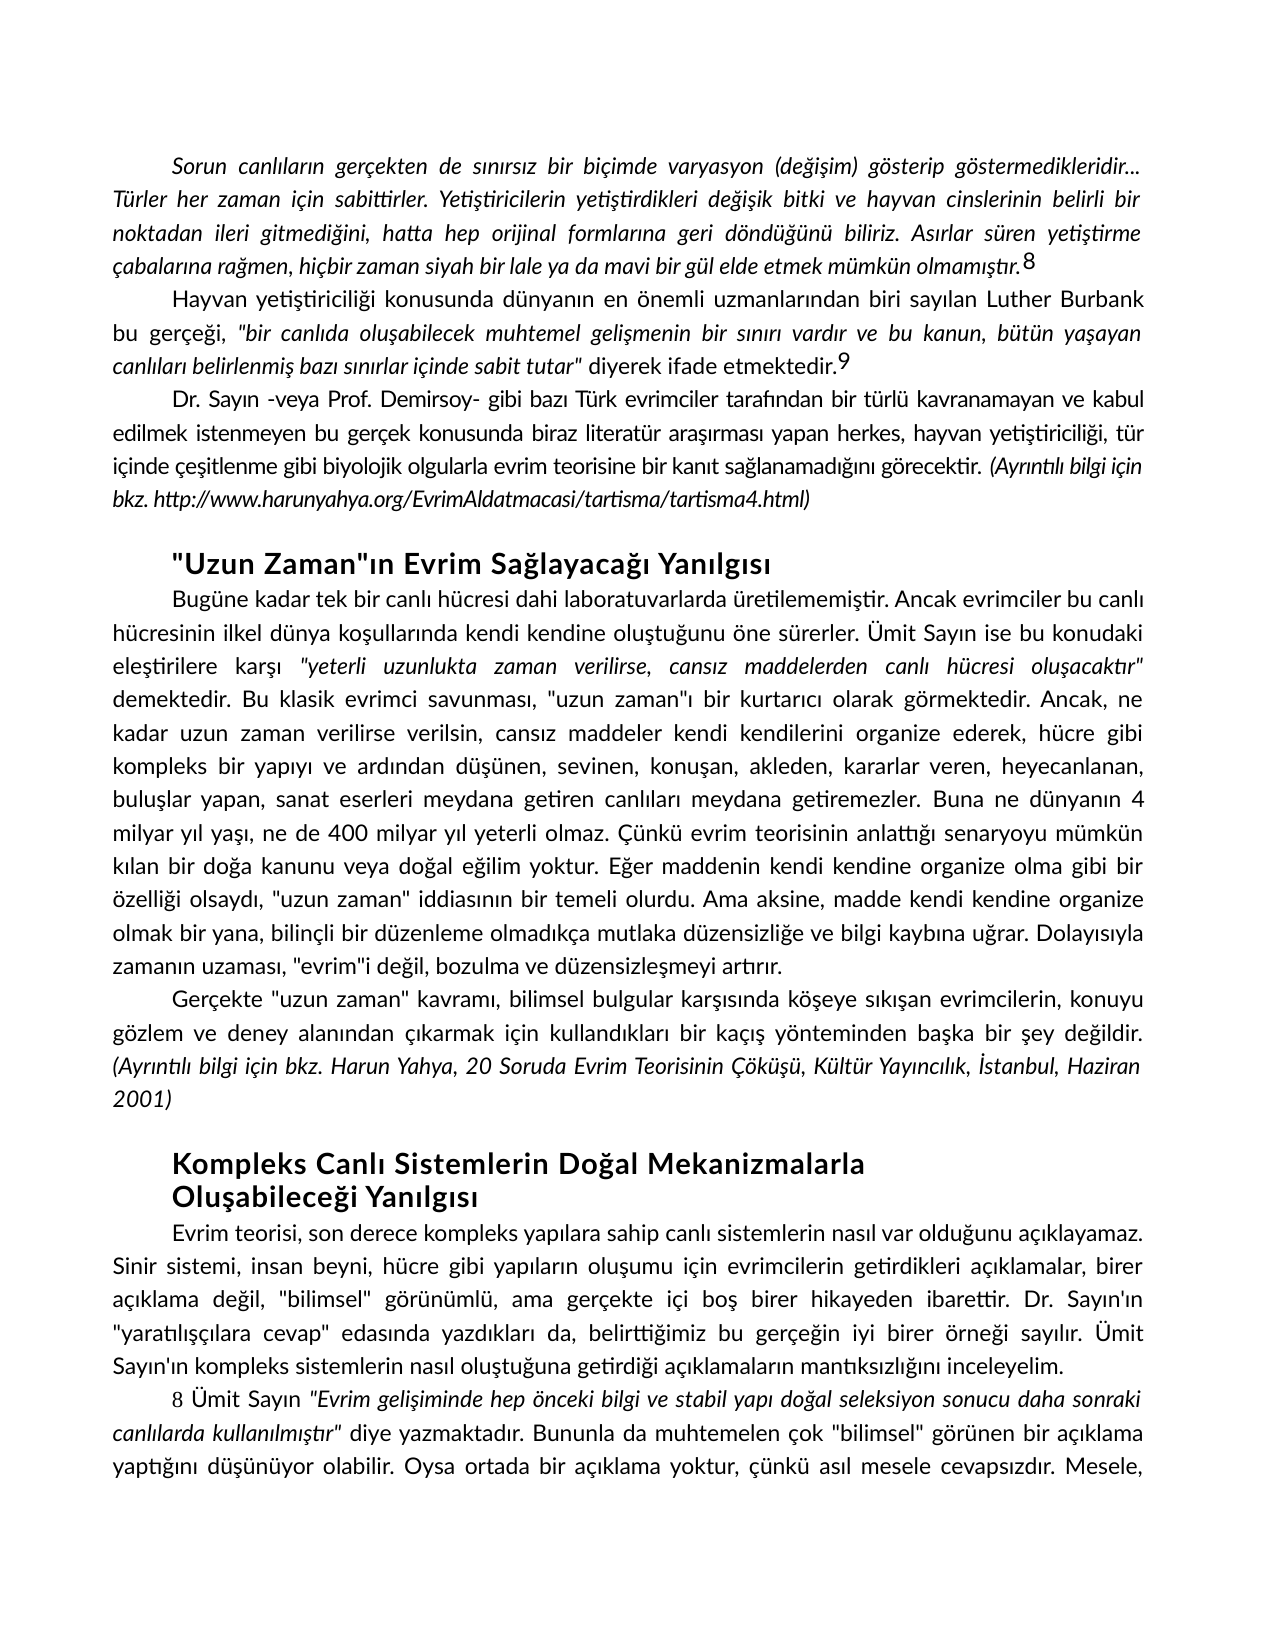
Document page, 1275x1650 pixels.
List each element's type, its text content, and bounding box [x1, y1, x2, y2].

text Hayvan yetiştiriciliği konusunda dünyanın en önemli uzmanlarından biri sayılan Luther Burbank bu gerçeği, "bir canlıda oluşabilecek muhtemel gelişmenin bir sınırı vardır ve bu kanun, bütün yaşayan canlıları belirlenmiş bazı sınırlar içinde sabit tutar" diyerek ifade etmektedir.9 [112, 281, 1145, 381]
text Bugüne kadar tek bir canlı hücresi dahi laboratuvarlarda üretilememiştir. Ancak evrimciler bu canlı hücresinin ilkel dünya koşullarında kendi kendine oluştuğunu öne sürerler. Ümit Sayın ise bu konudaki eleştirilere karşı "yeterli uzunlukta zaman verilirse, cansız maddelerden canlı hücresi oluşacaktır" demektedir. Bu klasik evrimci savunması, "uzun zaman"ı bir kurtarıcı olarak görmektedir. Ancak, ne kadar uzun zaman verilirse verilsin, cansız maddeler kendi kendilerini organize ederek, hücre gibi kompleks bir yapıyı ve ardından düşünen, sevinen, konuşan, akleden, kararlar veren, heyecanlanan, buluşlar yapan, sanat eserleri meydana getiren canlıları meydana getiremezler. Buna ne dünyanın 4 milyar yıl yaşı, ne de 400 milyar yıl yeterli olmaz. Çünkü evrim teorisinin anlattığı senaryoyu mümkün kılan bir doğa kanunu veya doğal eğilim yoktur. Eğer maddenin kendi kendine organize olma gibi bir özelliği olsaydı, "uzun zaman" iddiasının bir temeli olurdu. Ama aksine, madde kendi kendine organize olmak bir yana, bilinçli bir düzenleme olmadıkça mutlaka düzensizliğe ve bilgi kaybına uğrar. Dolayısıyla zamanın uzaması, "evrim"i değil, bozulma ve düzensizleşmeyi artırır. [112, 581, 1145, 981]
text Dr. Sayın -veya Prof. Demirsoy- gibi bazı Türk evrimciler tarafından bir türlü kavranamayan ve kabul edilmek istenmeyen bu gerçek konusunda biraz literatür araşırması yapan herkes, hayvan yetiştiriciliği, tür içinde çeşitlenme gibi biyolojik olgularla evrim teorisine bir kanıt sağlanamadığını görecektir. (Ayrıntılı bilgi için bkz. http://www.harunyahya.org/EvrimAldatmacasi/tartisma/tartisma4.html) [112, 381, 1145, 514]
text Evrim teorisi, son derece kompleks yapılara sahip canlı sistemlerin nasıl var olduğunu açıklayamaz. Sinir sistemi, insan beyni, hücre gibi yapıların oluşumu için evrimcilerin getirdikleri açıklamalar, birer açıklama değil, "bilimsel" görünümlü, ama gerçekte içi boş birer hikayeden ibarettir. Dr. Sayın'ın "yaratılışçılara cevap" edasında yazdıkları da, belirttiğimiz bu gerçeğin iyi birer örneği sayılır. Ümit Sayın'ın kompleks sistemlerin nasıl oluştuğuna getirdiği açıklamaların mantıksızlığını inceleyelim. [112, 1214, 1145, 1381]
text Sorun canlıların gerçekten de sınırsız bir biçimde varyasyon (değişim) gösterip göstermedikleridir... Türler her zaman için sabittirler. Yetiştiricilerin yetiştirdikleri değişik bitki ve hayvan cinslerinin belirli bir noktadan ileri gitmediğini, hatta hep orijinal formlarına geri döndüğünü biliriz. Asırlar süren yetiştirme çabalarına rağmen, hiçbir zaman siyah bir lale ya da mavi bir gül elde etmek mümkün olmamıştır.8 [112, 148, 1145, 281]
text Kompleks Canlı Sistemlerin Doğal Mekanizmalarla [112, 1148, 1145, 1181]
text  Ümit Sayın "Evrim gelişiminde hep önceki bilgi ve stabil yapı doğal seleksiyon sonucu daha sonraki canlılarda kullanılmıştır" diye yazmaktadır. Bununla da muhtemelen çok "bilimsel" görünen bir açıklama yaptığını düşünüyor olabilir. Oysa ortada bir açıklama yoktur, çünkü asıl mesele cevapsızdır. Mesele, [112, 1381, 1145, 1481]
text "Uzun Zaman"ın Evrim Sağlayacağı Yanılgısı [112, 548, 1145, 581]
text Gerçekte "uzun zaman" kavramı, bilimsel bulgular karşısında köşeye sıkışan evrimcilerin, konuyu gözlem ve deney alanından çıkarmak için kullandıkları bir kaçış yönteminden başka bir şey değildir. (Ayrıntılı bilgi için bkz. Harun Yahya, 20 Soruda Evrim Teorisinin Çöküşü, Kültür Yayıncılık, İstanbul, Haziran 2001) [112, 981, 1145, 1114]
text Oluşabileceği Yanılgısı [112, 1181, 1145, 1214]
